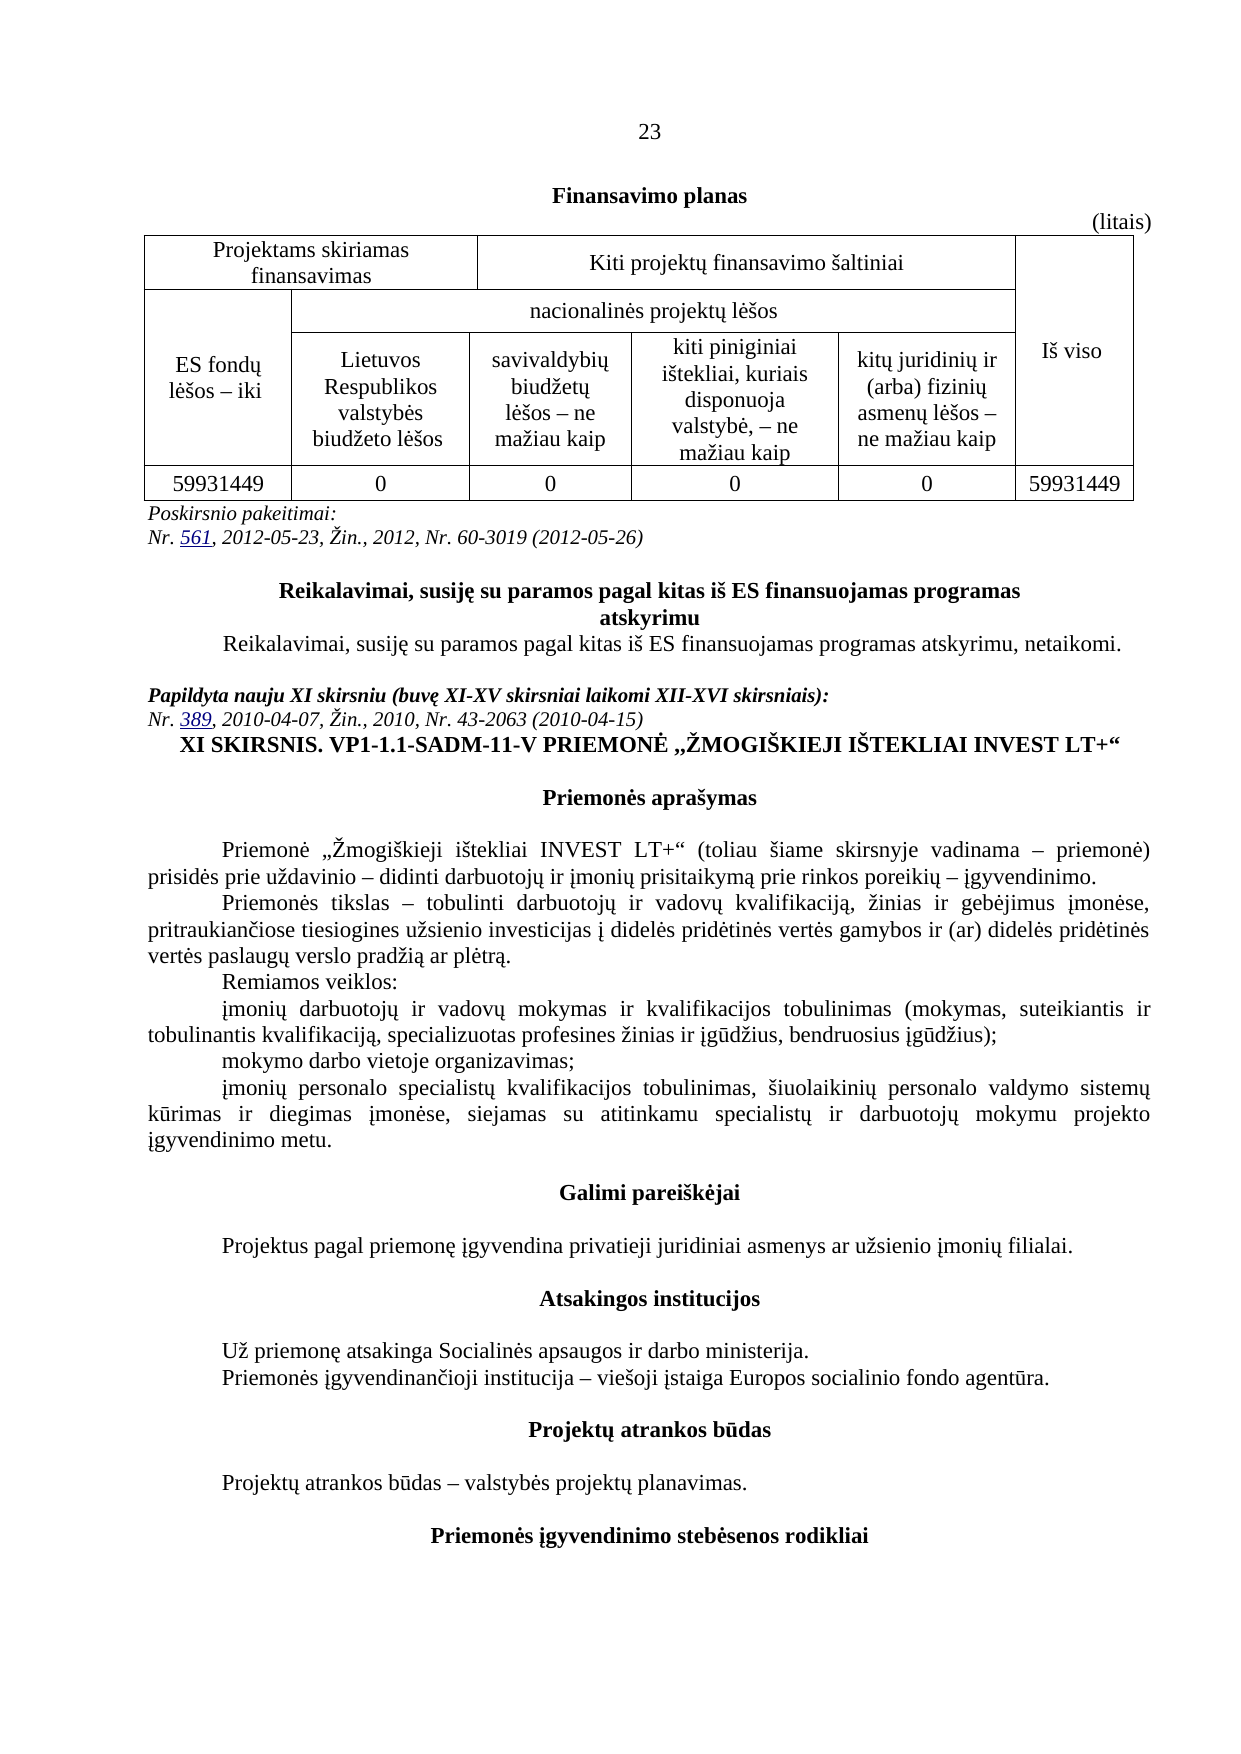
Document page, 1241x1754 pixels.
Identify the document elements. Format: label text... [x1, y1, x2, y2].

text XI SKIRSNIS. VP1-1.1-SADM-11-V PRIEMONĖ ,,ŽMOGIŠKIEJI IŠTEKLIAI INVEST LT+“ [148, 731, 1152, 757]
text Galimi pareiškėjai [148, 1179, 1152, 1206]
text Priemonės tikslas – tobulinti darbuotojų ir vadovų kvalifikaciją, žinias ir gebėjimus įmonėse, pritraukiančiose tiesiogines užsienio investicijas į didelės pridėtinės vertės gamybos ir (ar) didelės pridėtinės vertės paslaugų verslo pradžią ar plėtrą. [148, 889, 1152, 968]
table_header Kiti projektų finansavimo šaltiniai [478, 236, 1015, 288]
table_cell Lietuvos Respublikos valstybės biudžeto lėšos [292, 333, 469, 465]
text įmonių personalo specialistų kvalifikacijos tobulinimas, šiuolaikinių personalo valdymo sistemų kūrimas ir diegimas įmonėse, siejamas su atitinkamu specialistų ir darbuotojų mokymu projekto įgyvendinimo metu. [148, 1074, 1152, 1153]
text Priemonės įgyvendinimo stebėsenos rodikliai [148, 1522, 1152, 1548]
text Poskirsnio pakeitimai: [148, 501, 1152, 525]
text Priemonė „Žmogiškieji ištekliai INVEST LT+“ (toliau šiame skirsnyje vadinama – priemonė) prisidės prie uždavinio – didinti darbuotojų ir įmonių prisitaikymą prie rinkos poreikių – įgyvendinimo. [148, 837, 1152, 889]
text (litais) [185, 208, 1152, 235]
table_cell kiti piniginiai ištekliai, kuriais disponuoja valstybė, – ne mažiau kaip [632, 333, 838, 465]
table_cell 0 [292, 466, 469, 500]
table_cell ES fondų lėšos – iki [145, 290, 291, 465]
text Finansavimo planas [148, 182, 1152, 208]
table_cell 59931449 [1016, 466, 1133, 500]
table_cell nacionalinės projektų lėšos [292, 290, 1015, 332]
text Projektų atrankos būdas [148, 1416, 1152, 1443]
text Projektų atrankos būdas – valstybės projektų planavimas. [148, 1469, 1152, 1495]
table_header Projektams skiriamas finansavimas [145, 236, 477, 288]
text Reikalavimai, susiję su paramos pagal kitas iš ES finansuojamas programas atskyrimu [148, 578, 1152, 630]
text Priemonės aprašymas [148, 784, 1152, 810]
text Už priemonę atsakinga Socialinės apsaugos ir darbo ministerija. [148, 1337, 1152, 1364]
text Priemonės įgyvendinančioji institucija – viešoji įstaiga Europos socialinio fondo agentūra. [148, 1364, 1152, 1390]
table_header Iš viso [1016, 236, 1133, 465]
table_cell 0 [470, 466, 631, 500]
table_cell 0 [839, 466, 1015, 500]
table_cell 0 [632, 466, 838, 500]
table_cell savivaldybių biudžetų lėšos – ne mažiau kaip [470, 333, 631, 465]
text mokymo darbo vietoje organizavimas; [148, 1047, 1152, 1074]
text Remiamos veiklos: [148, 968, 1152, 995]
text įmonių darbuotojų ir vadovų mokymas ir kvalifikacijos tobulinimas (mokymas, suteikiantis ir tobulinantis kvalifikaciją, specializuotas profesines žinias ir įgūdžius, bendruosius įgūdžius); [148, 995, 1152, 1047]
table_cell 59931449 [145, 466, 291, 500]
text Reikalavimai, susiję su paramos pagal kitas iš ES finansuojamas programas atskyrimu, netaikomi. [148, 630, 1152, 657]
text Papildyta nauju XI skirsniu (buvę XI-XV skirsniai laikomi XII-XVI skirsniais): [148, 683, 1152, 707]
table_cell kitų juridinių ir (arba) fizinių asmenų lėšos – ne mažiau kaip [839, 333, 1015, 465]
text Projektus pagal priemonę įgyvendina privatieji juridiniai asmenys ar užsienio įmonių filialai. [148, 1232, 1152, 1258]
text Nr. 389, 2010-04-07, Žin., 2010, Nr. 43-2063 (2010-04-15) [148, 707, 1152, 731]
text Nr. 561, 2012-05-23, Žin., 2012, Nr. 60-3019 (2012-05-26) [148, 525, 1152, 549]
text Atsakingos institucijos [148, 1284, 1152, 1311]
